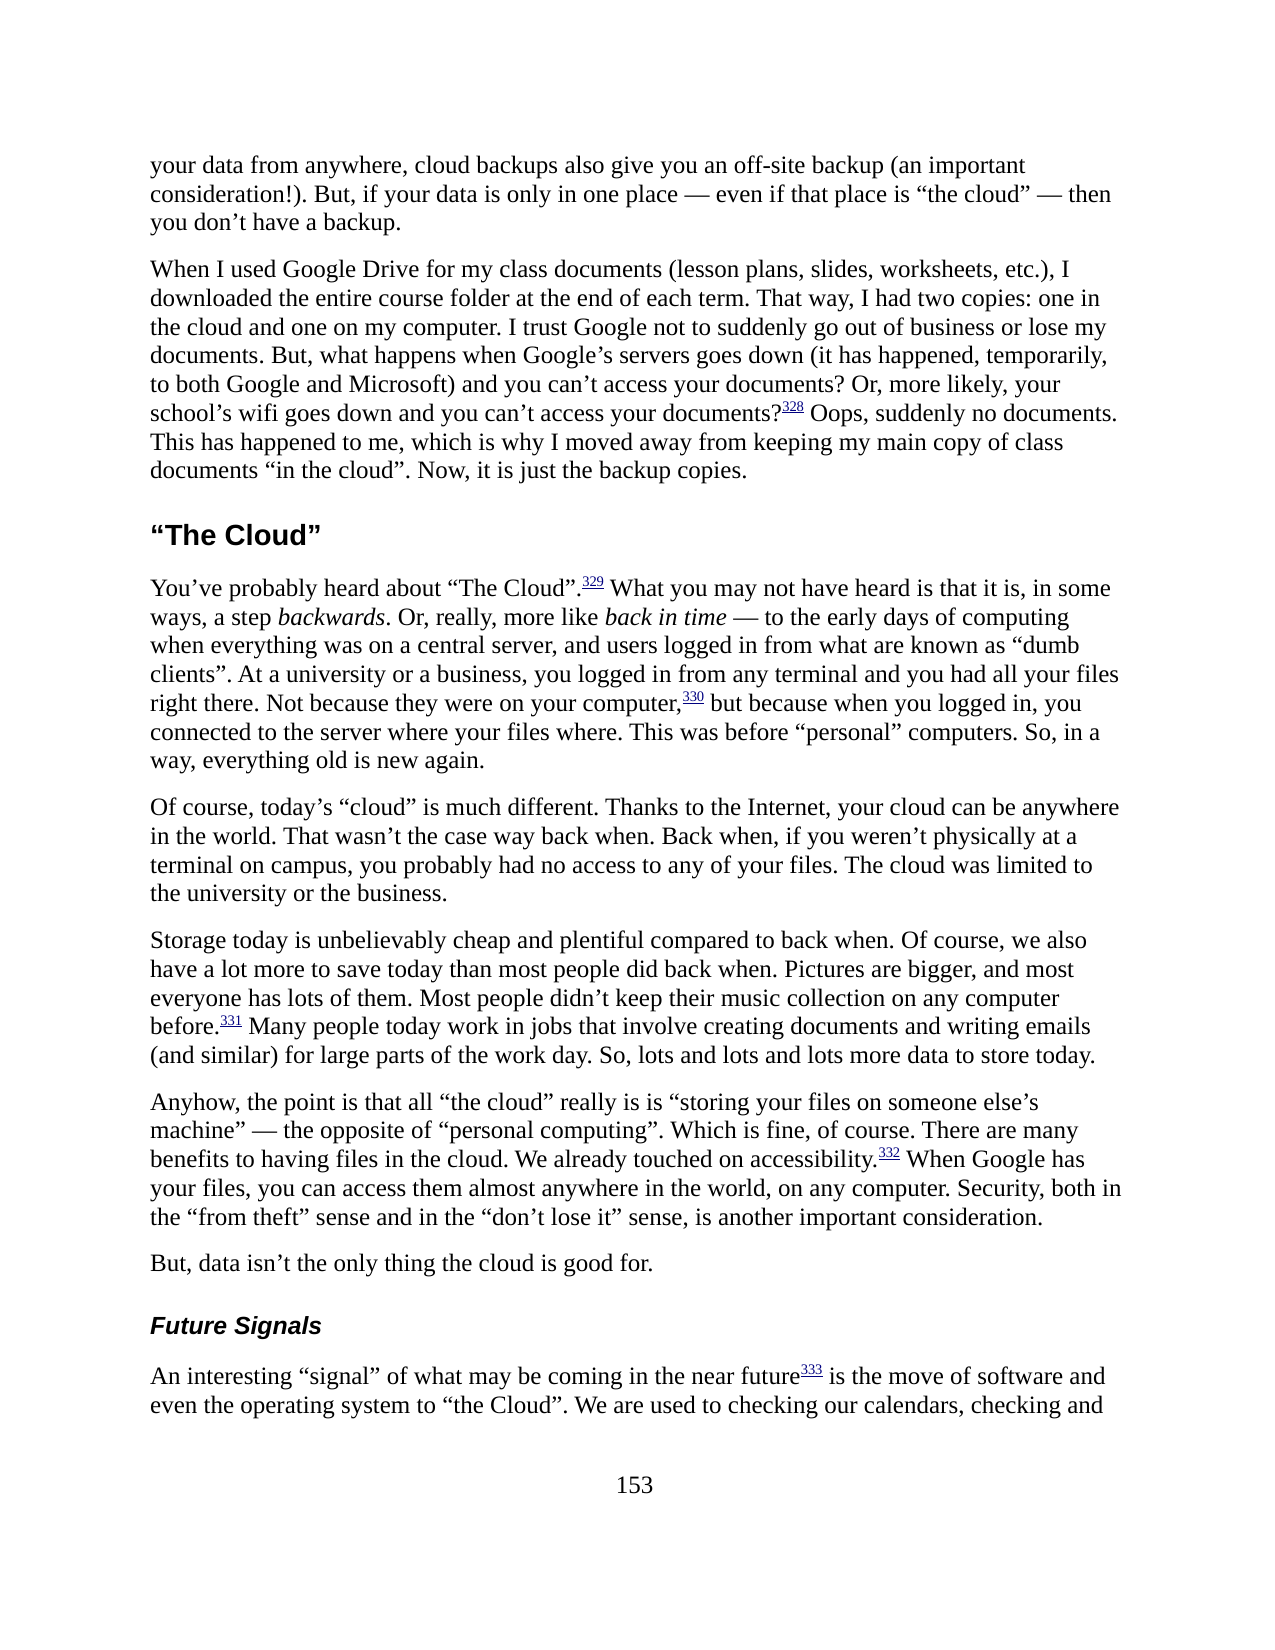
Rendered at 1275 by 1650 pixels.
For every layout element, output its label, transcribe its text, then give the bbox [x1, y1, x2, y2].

text An interesting “signal” of what may be coming in the near future333 is the move of software and even the operating system to “the Cloud”. We are used to checking our calendars, checking and [150, 1361, 1125, 1419]
text Anyhow, the point is that all “the cloud” really is is “storing your files on someone else’s machine” — the opposite of “personal computing”. Which is fine, of course. There are many benefits to having files in the cloud. We already touched on accessibility.332 When Google has your files, you can access them almost anywhere in the world, on any computer. Security, both in the “from theft” sense and in the “don’t lose it” sense, is another important consideration. [150, 1087, 1125, 1231]
text Of course, today’s “cloud” is much different. Thanks to the Internet, your cloud can be anywhere in the world. That wasn’t the case way back when. Back when, if you weren’t physically at a terminal on campus, you probably had no access to any of your files. The cloud was limited to the university or the business. [150, 792, 1125, 907]
text But, data isn’t the only thing the cloud is good for. [150, 1248, 1125, 1277]
subtitle Future Signals [150, 1311, 1125, 1340]
text When I used Google Drive for my class documents (lesson plans, slides, worksheets, etc.), I downloaded the entire course folder at the end of each term. That way, I had two copies: one in the cloud and one on my computer. I trust Google not to suddenly go out of business or lose my documents. But, what happens when Google’s servers goes down (it has happened, temporarily, to both Google and Microsoft) and you can’t access your documents? Or, more likely, your school’s wifi goes down and you can’t access your documents?328 Oops, suddenly no documents. This has happened to me, which is why I moved away from keeping my main copy of class documents “in the cloud”. Now, it is just the backup copies. [150, 254, 1125, 484]
text your data from anywhere, cloud backups also give you an off-site backup (an important consideration!). But, if your data is only in one place — even if that place is “the cloud” — then you don’t have a backup. [150, 150, 1125, 236]
text Storage today is unbelievably cheap and plentiful compared to back when. Of course, we also have a lot more to save today than most people did back when. Pictures are bigger, and most everyone has lots of them. Most people didn’t keep their music collection on any computer before.331 Many people today work in jobs that involve creating documents and writing emails (and similar) for large parts of the work day. So, lots and lots and lots more data to store today. [150, 925, 1125, 1069]
subtitle “The Cloud” [150, 518, 1125, 552]
text You’ve probably heard about “The Cloud”.329 What you may not have heard is that it is, in some ways, a step backwards. Or, really, more like back in time — to the early days of computing when everything was on a central server, and users logged in from what are known as “dumb clients”. At a university or a business, you logged in from any terminal and you had all your files right there. Not because they were on your computer,330 but because when you logged in, you connected to the server where your files where. This was before “personal” computers. So, in a way, everything old is new again. [150, 573, 1125, 774]
